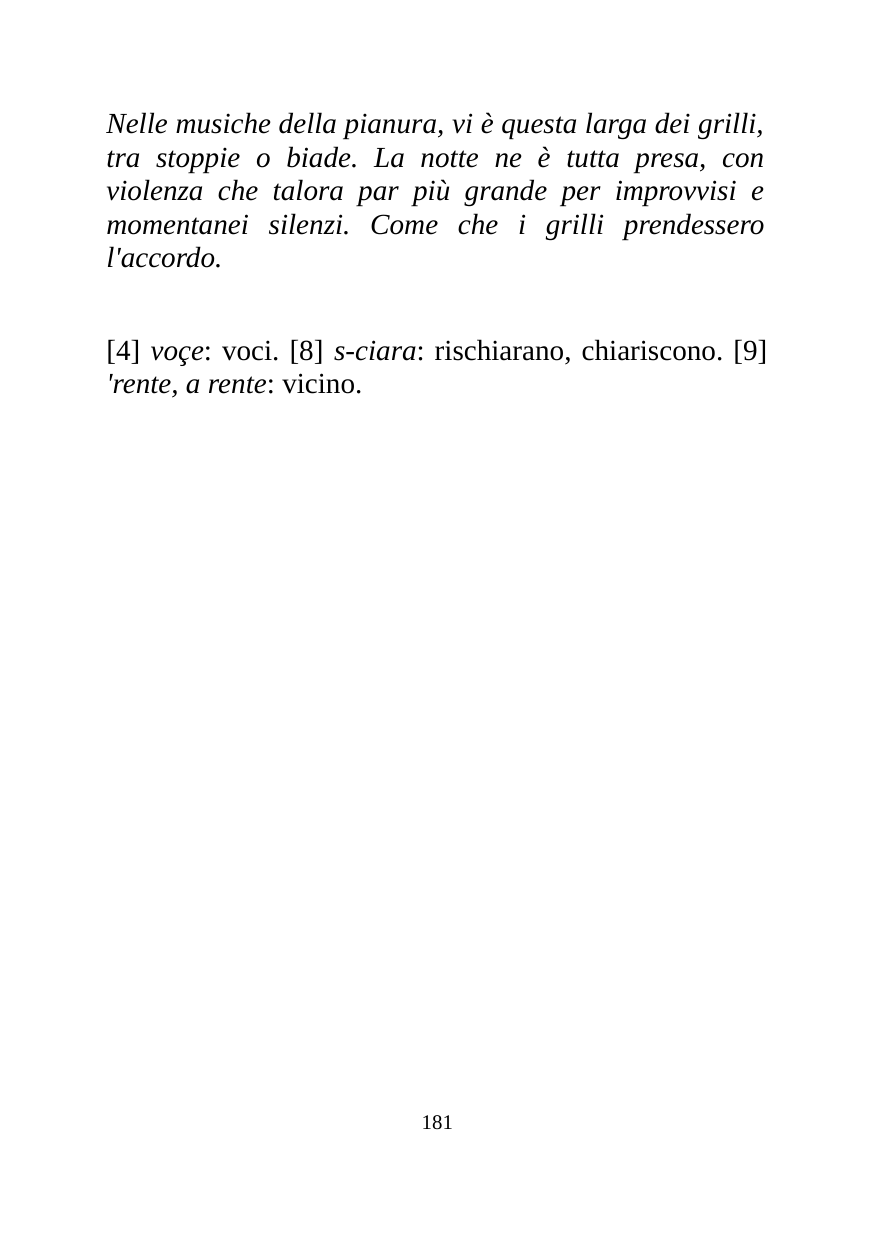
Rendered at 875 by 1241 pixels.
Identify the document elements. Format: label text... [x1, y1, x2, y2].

text Nelle musiche della pianura, vi è questa larga dei grilli, tra stoppie o biade. La notte ne è tutta presa, con violenza che talora par più grande per improvvisi e momentanei silenzi. Come che i grilli prendessero l'accordo. [106, 106, 768, 274]
text [4] voçe: voci. [8] s-ciara: rischiarano, chiariscono. [9] 'rente, a rente: vicino. [106, 333, 768, 400]
